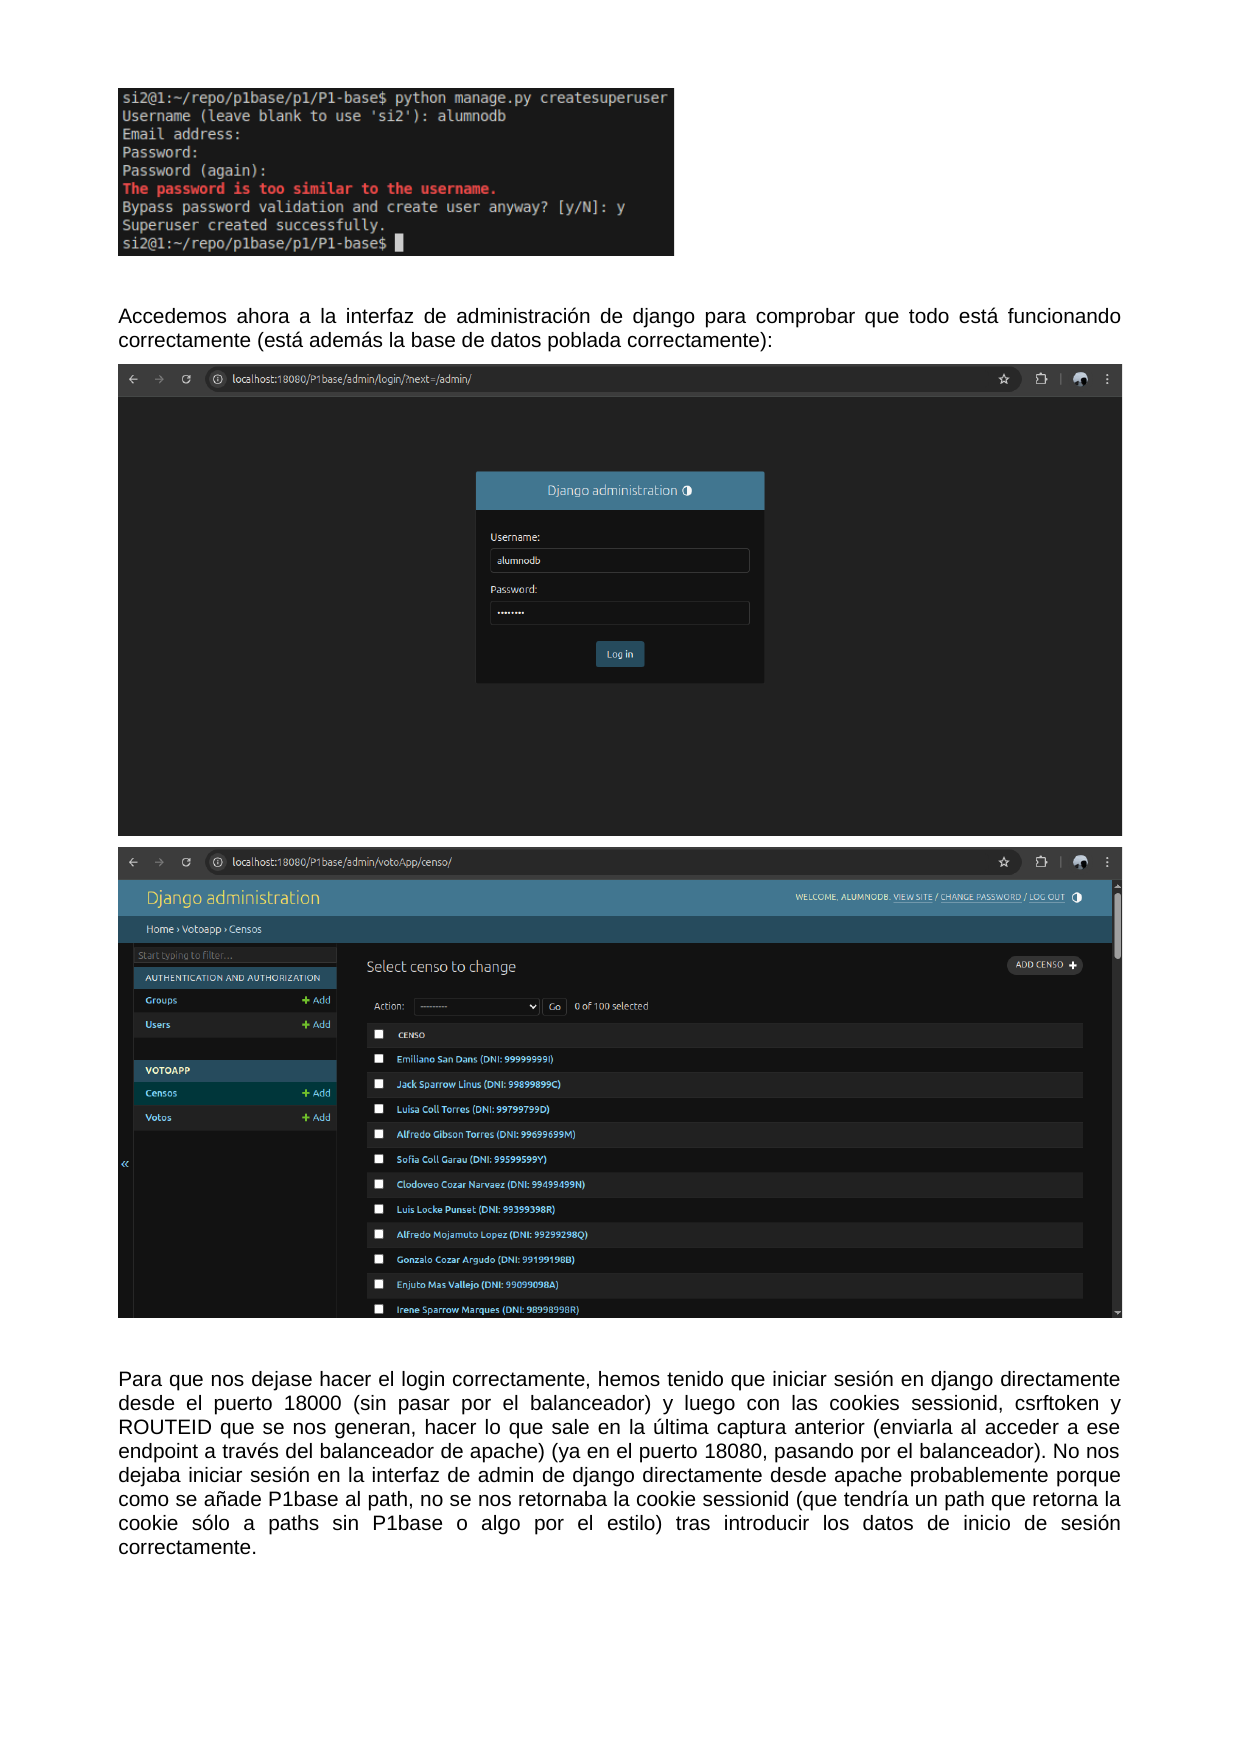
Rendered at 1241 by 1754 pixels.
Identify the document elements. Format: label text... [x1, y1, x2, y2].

picture [118, 364, 1123, 836]
picture [118, 847, 1123, 1318]
text Para que nos dejase hacer el login correctamente, hemos tenido que iniciar sesión en django directamente desde el puerto 18000 (sin pasar por el balanceador) y luego con las cookies sessionid, csrftoken y ROUTEID que se nos generan, hacer lo que sale en la última captura anterior (enviarla al acceder a ese endpoint a través del balanceador de apache) (ya en el puerto 18080, pasando por el balanceador). No nos dejaba iniciar sesión en la interfaz de admin de django directamente desde apache probablemente porque como se añade P1base al path, no se nos retornaba la cookie sessionid (que tendría un path que retorna la cookie sólo a paths sin P1base o algo por el estilo) tras introducir los datos de inicio de sesión correctamente. [118, 1367, 1122, 1558]
picture [118, 88, 675, 256]
text Accedemos ahora a la interfaz de administración de django para comprobar que todo está funcionando correctamente (está además la base de datos poblada correctamente): [118, 304, 1122, 352]
